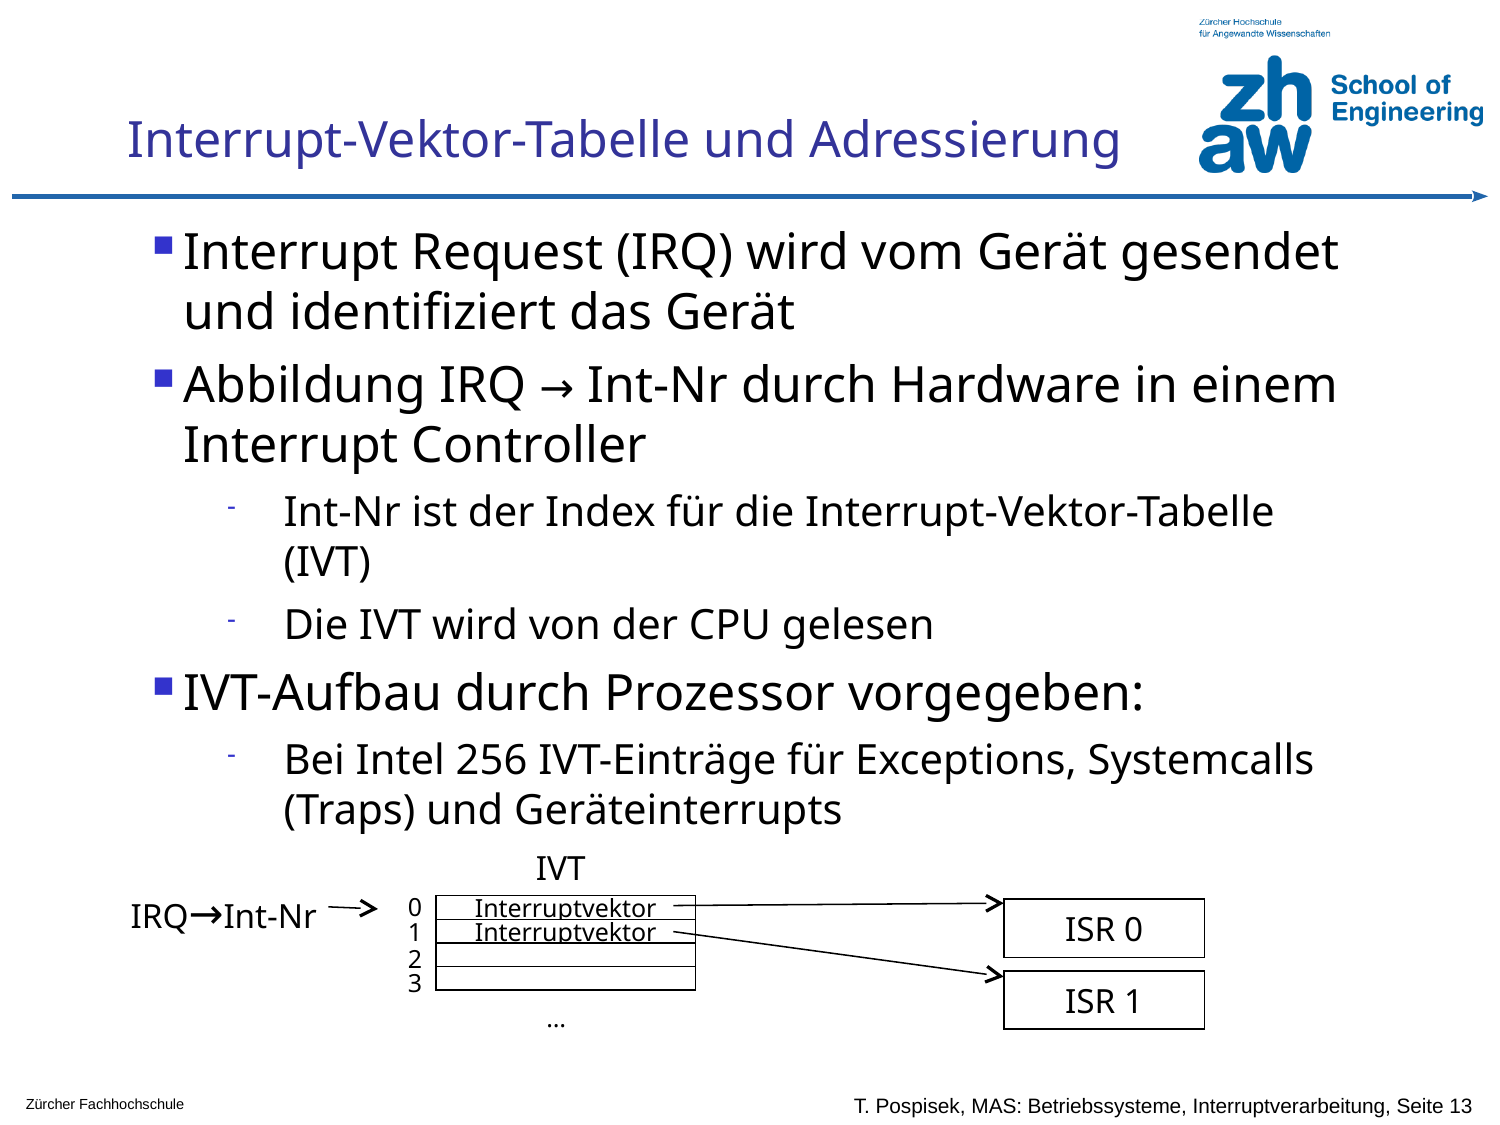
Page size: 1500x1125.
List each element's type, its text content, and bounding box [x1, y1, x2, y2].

picture [1199, 19, 1483, 173]
text_box 3 [393, 982, 437, 1005]
text_box Interruptvektor [437, 895, 696, 919]
text_box Interruptvektor [437, 919, 696, 942]
text_box 0 [393, 883, 437, 908]
text_box … [531, 995, 578, 1041]
text_box 1 [393, 908, 437, 936]
title Interrupt-Vektor-Tabelle und Adressierung [112, 50, 1391, 175]
text_box 2 [393, 936, 437, 982]
text_box IVT [521, 840, 601, 895]
text_box IRQ→Int-Nr [115, 879, 332, 944]
text_box ISR 1 [1003, 970, 1205, 1029]
text_box 0 [410, 900, 418, 908]
text_box [437, 942, 696, 991]
text_box Interrupt Request (IRQ) wird vom Gerät gesendet und identifiziert das Gerät Abbildung IRQ → Int-Nr durch Hardware in einem Interrupt Controller Int-Nr ist der Index für die Interrupt-Vektor-Tabelle (IVT) Die IVT wird von der CPU gelesen IVT-Aufbau durch Prozessor vorgegeben: Bei Intel 256 IVT-Einträge für Exceptions, Systemcalls (Traps) und Geräteinterrupts [137, 212, 1376, 841]
text_box ISR 0 [1003, 898, 1205, 958]
